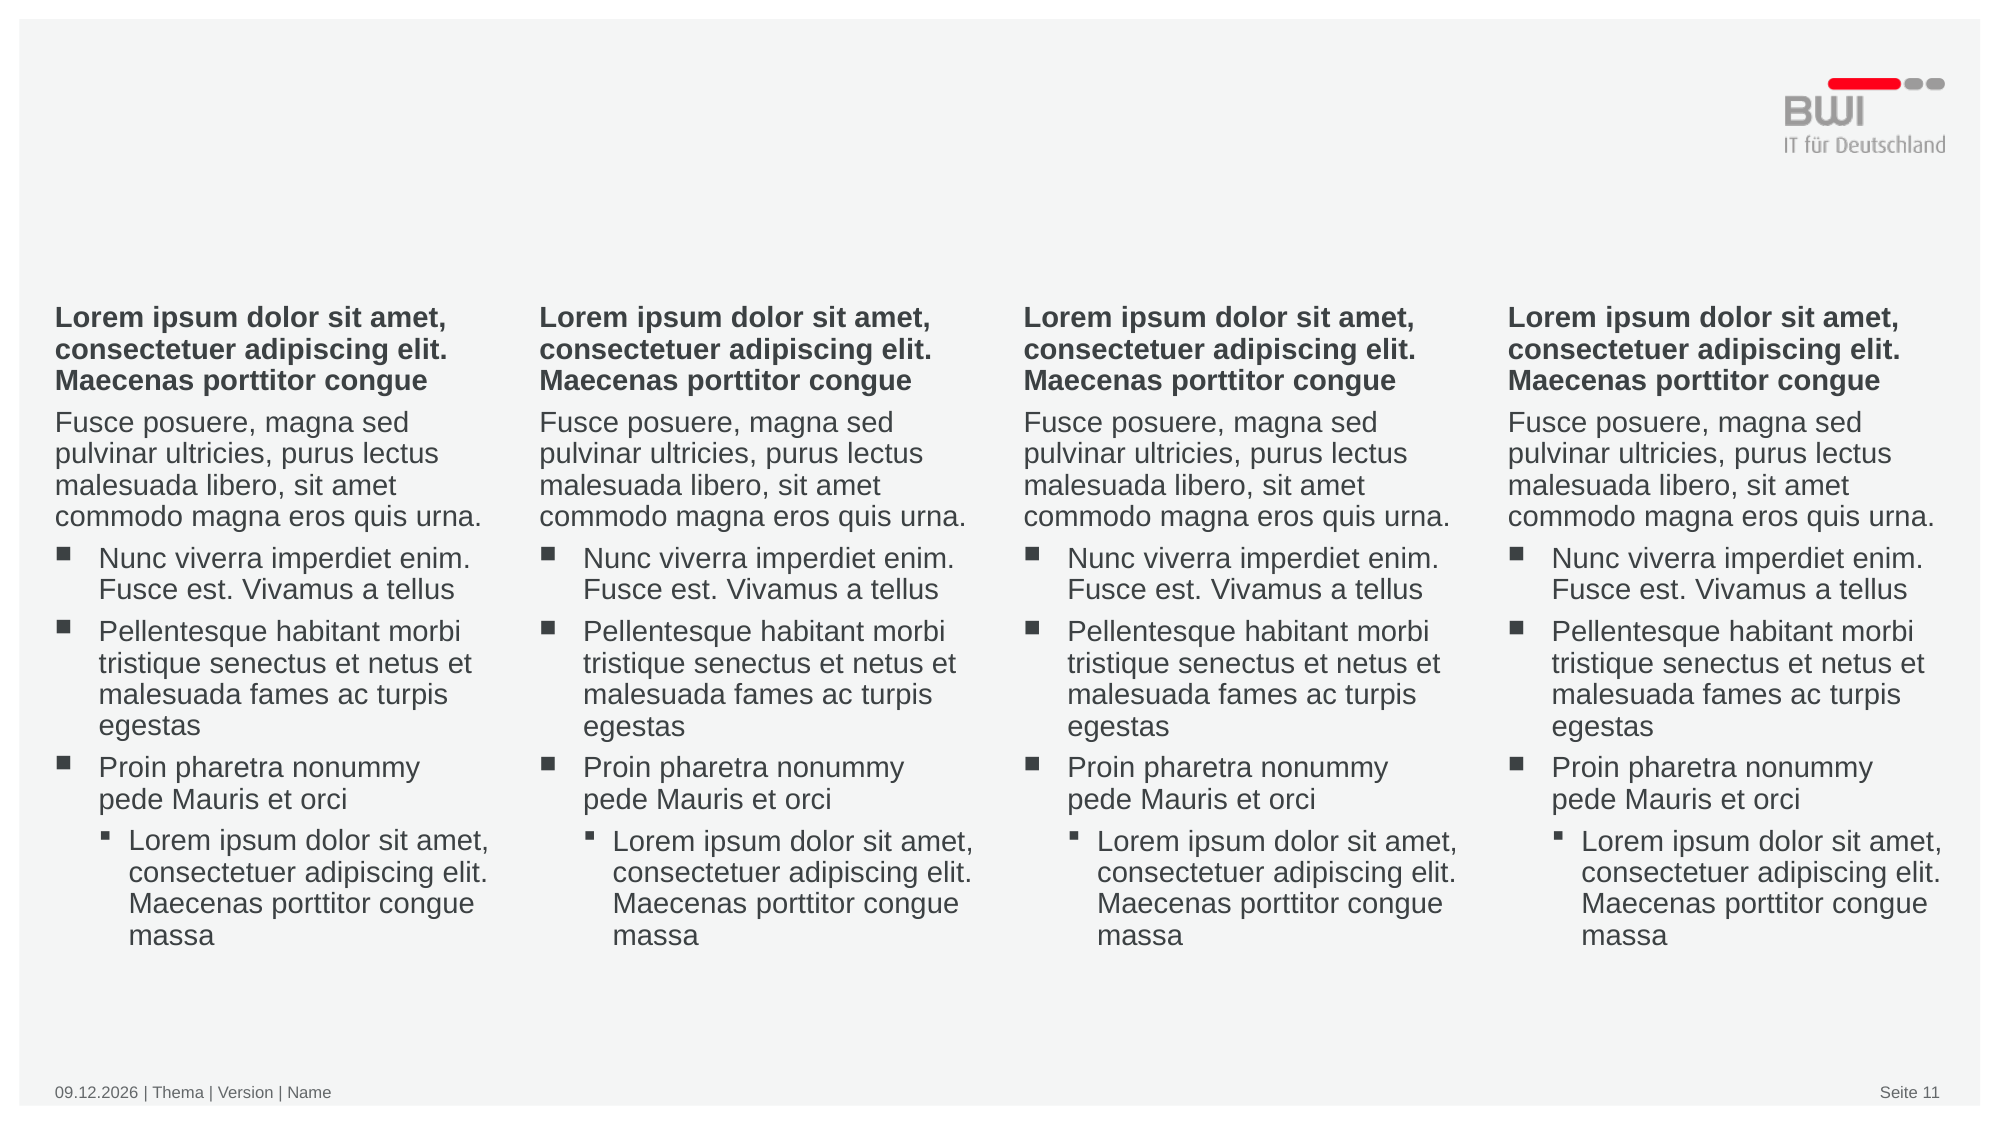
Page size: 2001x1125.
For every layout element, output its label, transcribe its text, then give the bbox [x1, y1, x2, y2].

list Lorem ipsum dolor sit amet, consectetuer adipiscing elit. Maecenas porttitor congue Fusce posuere, magna sed pulvinar ultricies, purus lectus malesuada libero, sit amet commodo magna eros quis urna. Nunc viverra imperdiet enim. Fusce est. Vivamus a tellus Pellentesque habitant morbi tristique senectus et netus et malesuada fames ac turpis egestas Proin pharetra nonummy pede Mauris et orci Lorem ipsum dolor sit amet, consectetuer adipiscing elit. Maecenas porttitor congue massa [539, 302, 977, 1047]
picture [1785, 78, 1945, 153]
list Lorem ipsum dolor sit amet, consectetuer adipiscing elit. Maecenas porttitor congue Fusce posuere, magna sed pulvinar ultricies, purus lectus malesuada libero, sit amet commodo magna eros quis urna. Nunc viverra imperdiet enim. Fusce est. Vivamus a tellus Pellentesque habitant morbi tristique senectus et netus et malesuada fames ac turpis egestas Proin pharetra nonummy pede Mauris et orci Lorem ipsum dolor sit amet, consectetuer adipiscing elit. Maecenas porttitor congue massa [55, 302, 492, 1047]
list Lorem ipsum dolor sit amet, consectetuer adipiscing elit. Maecenas porttitor congue Fusce posuere, magna sed pulvinar ultricies, purus lectus malesuada libero, sit amet commodo magna eros quis urna. Nunc viverra imperdiet enim. Fusce est. Vivamus a tellus Pellentesque habitant morbi tristique senectus et netus et malesuada fames ac turpis egestas Proin pharetra nonummy pede Mauris et orci Lorem ipsum dolor sit amet, consectetuer adipiscing elit. Maecenas porttitor congue massa [1023, 302, 1461, 1047]
slide_number Seite <number> [1820, 1079, 1945, 1104]
list Lorem ipsum dolor sit amet, consectetuer adipiscing elit. Maecenas porttitor congue Fusce posuere, magna sed pulvinar ultricies, purus lectus malesuada libero, sit amet commodo magna eros quis urna. Nunc viverra imperdiet enim. Fusce est. Vivamus a tellus Pellentesque habitant morbi tristique senectus et netus et malesuada fames ac turpis egestas Proin pharetra nonummy pede Mauris et orci Lorem ipsum dolor sit amet, consectetuer adipiscing elit. Maecenas porttitor congue massa [1507, 302, 1945, 1047]
